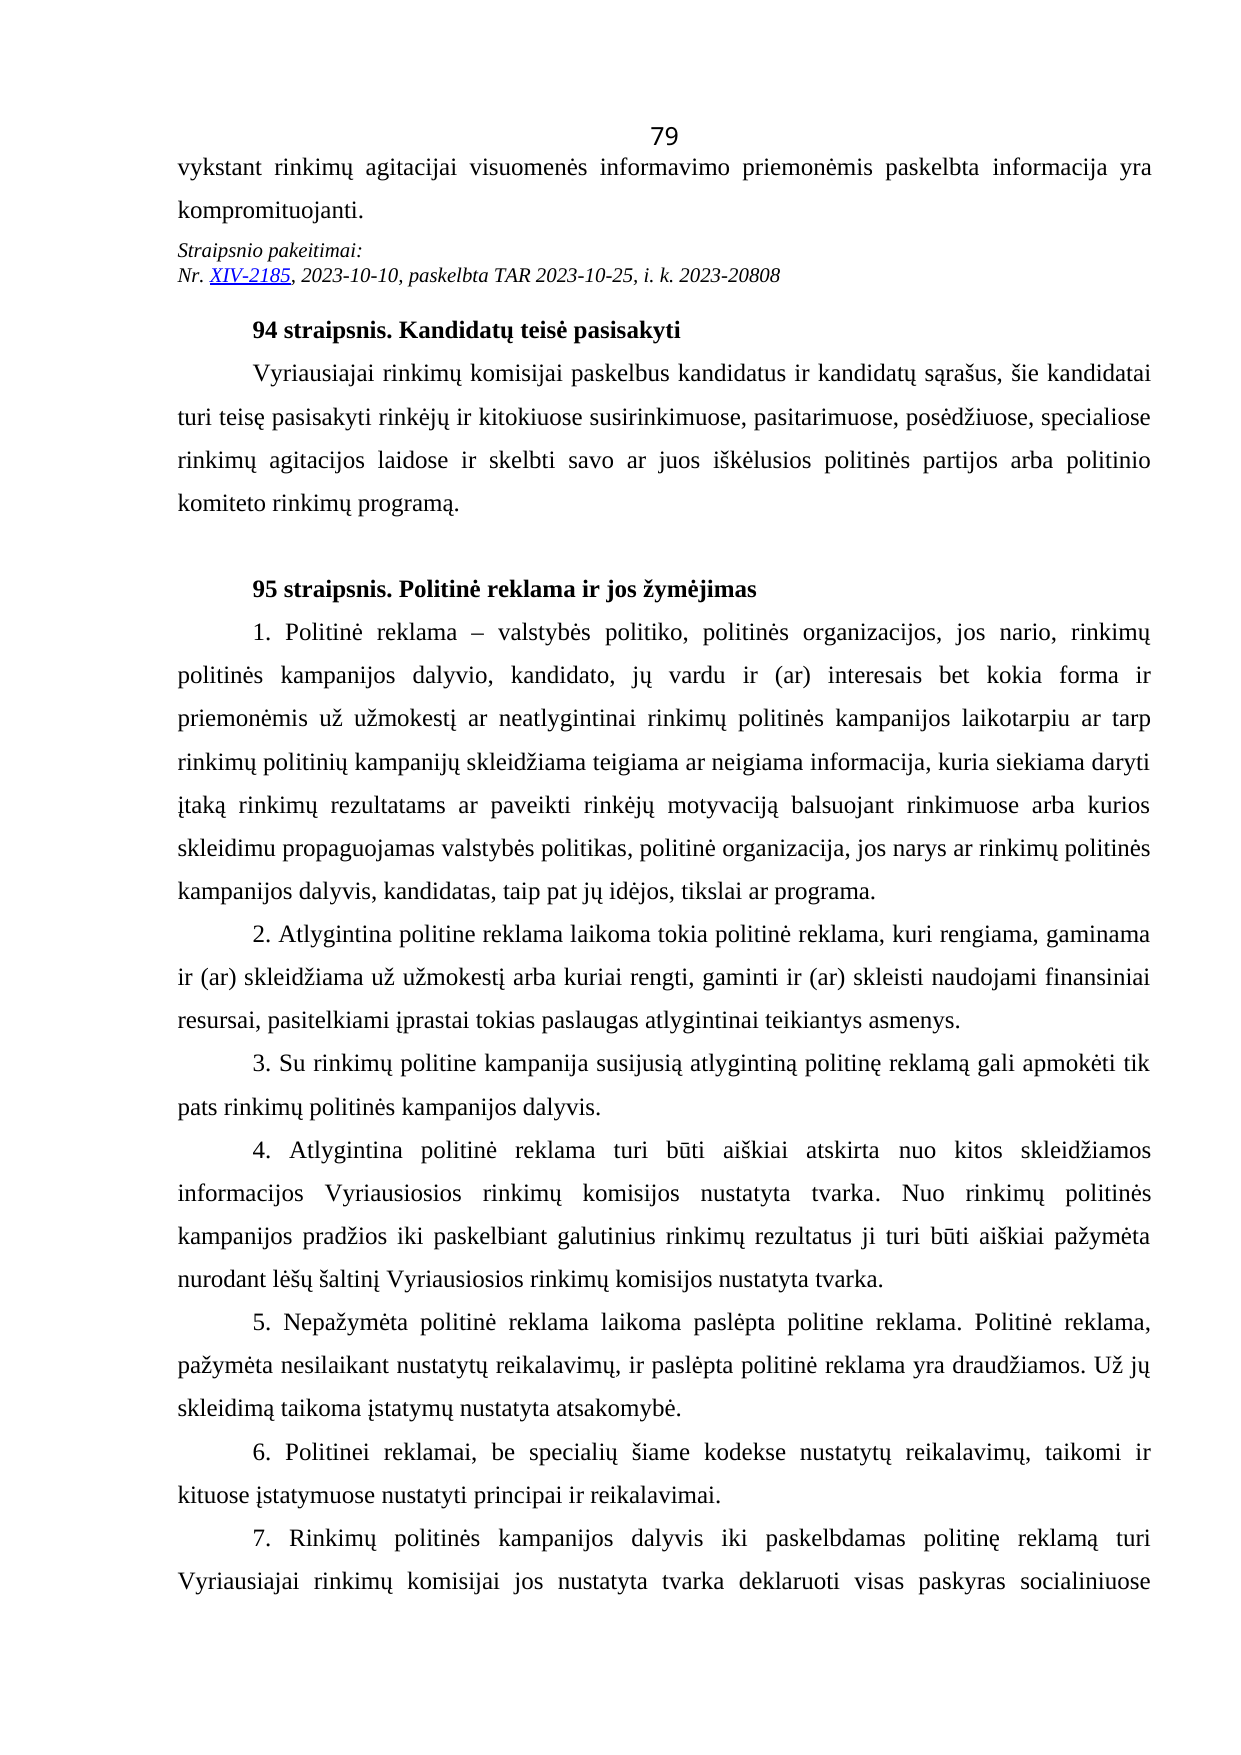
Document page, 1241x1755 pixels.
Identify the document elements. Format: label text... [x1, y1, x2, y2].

text 2. Atlygintina politine reklama laikoma tokia politinė reklama, kuri rengiama, gaminama ir (ar) skleidžiama už užmokestį arba kuriai rengti, gaminti ir (ar) skleisti naudojami finansiniai resursai, pasitelkiami įprastai tokias paslaugas atlygintinai teikiantys asmenys. [177, 919, 1152, 1034]
text 7. Rinkimų politinės kampanijos dalyvis iki paskelbdamas politinę reklamą turi Vyriausiajai rinkimų komisijai jos nustatyta tvarka deklaruoti visas paskyras socialiniuose [177, 1523, 1152, 1595]
text 95 straipsnis. Politinė reklama ir jos žymėjimas [177, 574, 1152, 603]
text 3. Su rinkimų politine kampanija susijusią atlygintiną politinę reklamą gali apmokėti tik pats rinkimų politinės kampanijos dalyvis. [177, 1048, 1152, 1120]
text vykstant rinkimų agitacijai visuomenės informavimo priemonėmis paskelbta informacija yra kompromituojanti. [177, 152, 1152, 224]
text Nr. XIV-2185, 2023-10-10, paskelbta TAR 2023-10-25, i. k. 2023-20808 [177, 262, 1152, 287]
text 1. Politinė reklama – valstybės politiko, politinės organizacijos, jos nario, rinkimų politinės kampanijos dalyvio, kandidato, jų vardu ir (ar) interesais bet kokia forma ir priemonėmis už užmokestį ar neatlygintinai rinkimų politinės kampanijos laikotarpiu ar tarp rinkimų politinių kampanijų skleidžiama teigiama ar neigiama informacija, kuria siekiama daryti įtaką rinkimų rezultatams ar paveikti rinkėjų motyvaciją balsuojant rinkimuose arba kurios skleidimu propaguojamas valstybės politikas, politinė organizacija, jos narys ar rinkimų politinės kampanijos dalyvis, kandidatas, taip pat jų idėjos, tikslai ar programa. [177, 617, 1152, 905]
text Vyriausiajai rinkimų komisijai paskelbus kandidatus ir kandidatų sąrašus, šie kandidatai turi teisę pasisakyti rinkėjų ir kitokiuose susirinkimuose, pasitarimuose, posėdžiuose, specialiose rinkimų agitacijos laidose ir skelbti savo ar juos iškėlusios politinės partijos arba politinio komiteto rinkimų programą. [177, 358, 1152, 517]
text 4. Atlygintina politinė reklama turi būti aiškiai atskirta nuo kitos skleidžiamos informacijos Vyriausiosios rinkimų komisijos nustatyta tvarka. Nuo rinkimų politinės kampanijos pradžios iki paskelbiant galutinius rinkimų rezultatus ji turi būti aiškiai pažymėta nurodant lėšų šaltinį Vyriausiosios rinkimų komisijos nustatyta tvarka. [177, 1135, 1152, 1293]
text 5. Nepažymėta politinė reklama laikoma paslėpta politine reklama. Politinė reklama, pažymėta nesilaikant nustatytų reikalavimų, ir paslėpta politinė reklama yra draudžiamos. Už jų skleidimą taikoma įstatymų nustatyta atsakomybė. [177, 1307, 1152, 1422]
text 6. Politinei reklamai, be specialių šiame kodekse nustatytų reikalavimų, taikomi ir kituose įstatymuose nustatyti principai ir reikalavimai. [177, 1437, 1152, 1508]
text Straipsnio pakeitimai: [177, 238, 1152, 262]
text 94 straipsnis. Kandidatų teisė pasisakyti [177, 315, 1152, 344]
